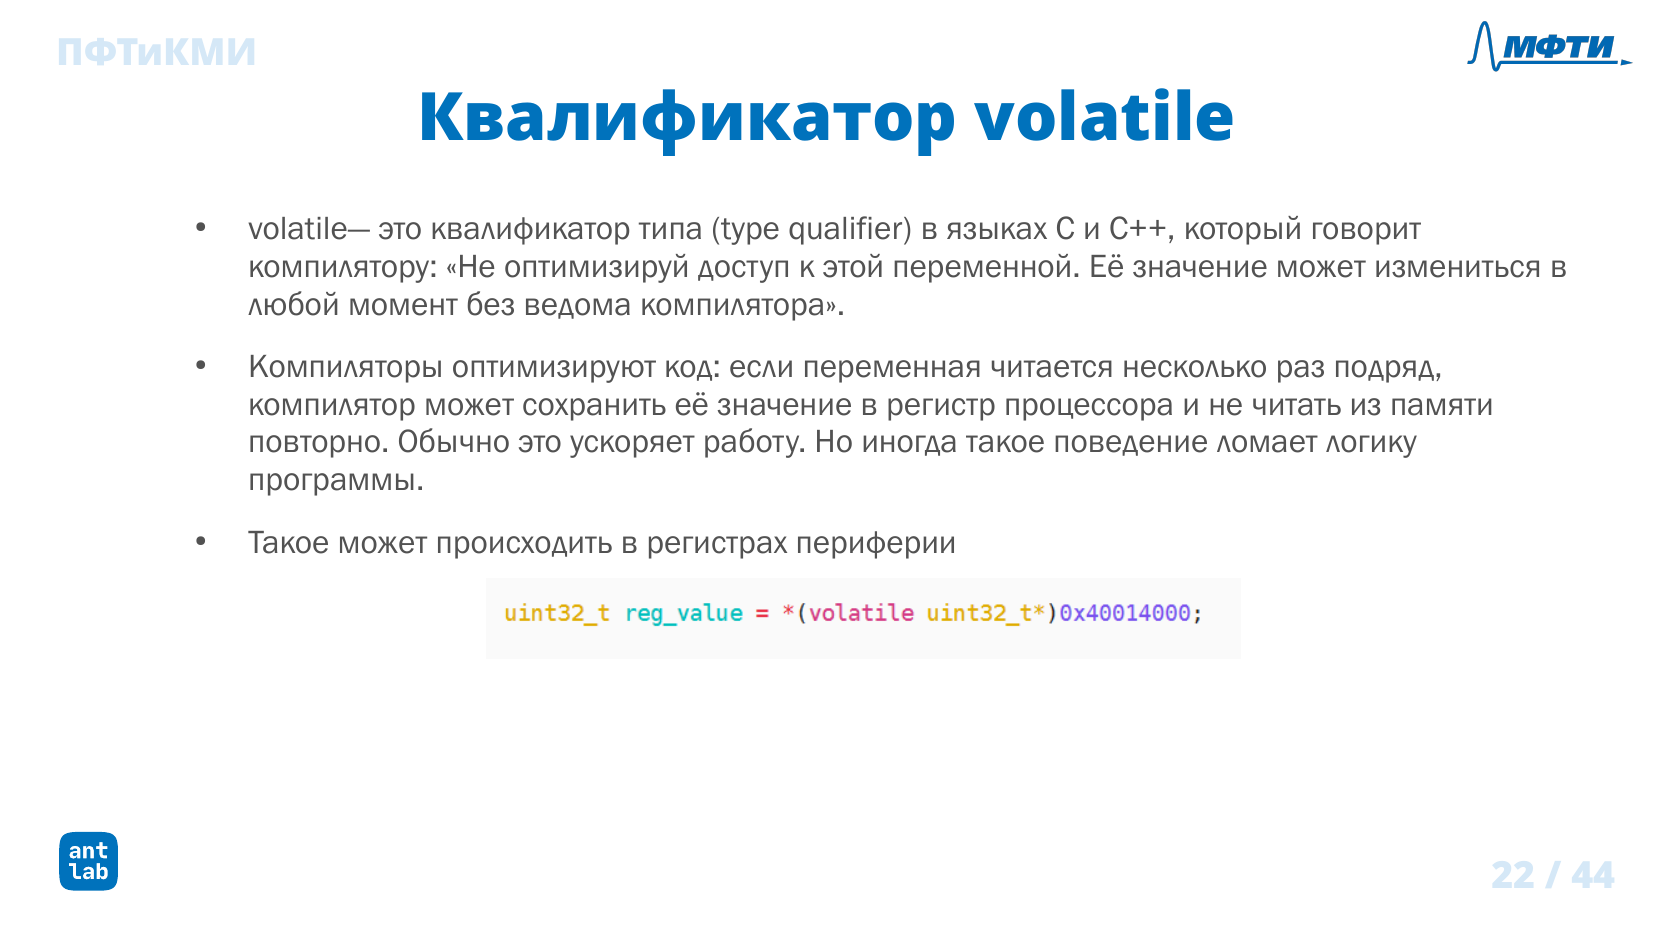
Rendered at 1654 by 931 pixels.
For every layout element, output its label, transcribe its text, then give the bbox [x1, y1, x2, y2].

picture [486, 578, 1241, 659]
title Квалификатор volatile [82, 20, 1571, 209]
list volatile— это квалификатор типа (type qualifier) в языках C и C++, который говорит компилятору: «Не оптимизируй доступ к этой переменной. Её значение может измениться в любой момент без ведома компилятора». Компиляторы оптимизируют код: если переменная читается несколько раз подряд, компилятор может сохранить её значение в регистр процессора и не читать из памяти повторно. Обычно это ускоряет работу. Но иногда такое поведение ломает логику программы. Такое может происходить в регистрах периферии [177, 208, 1571, 680]
picture [1446, 0, 1654, 93]
